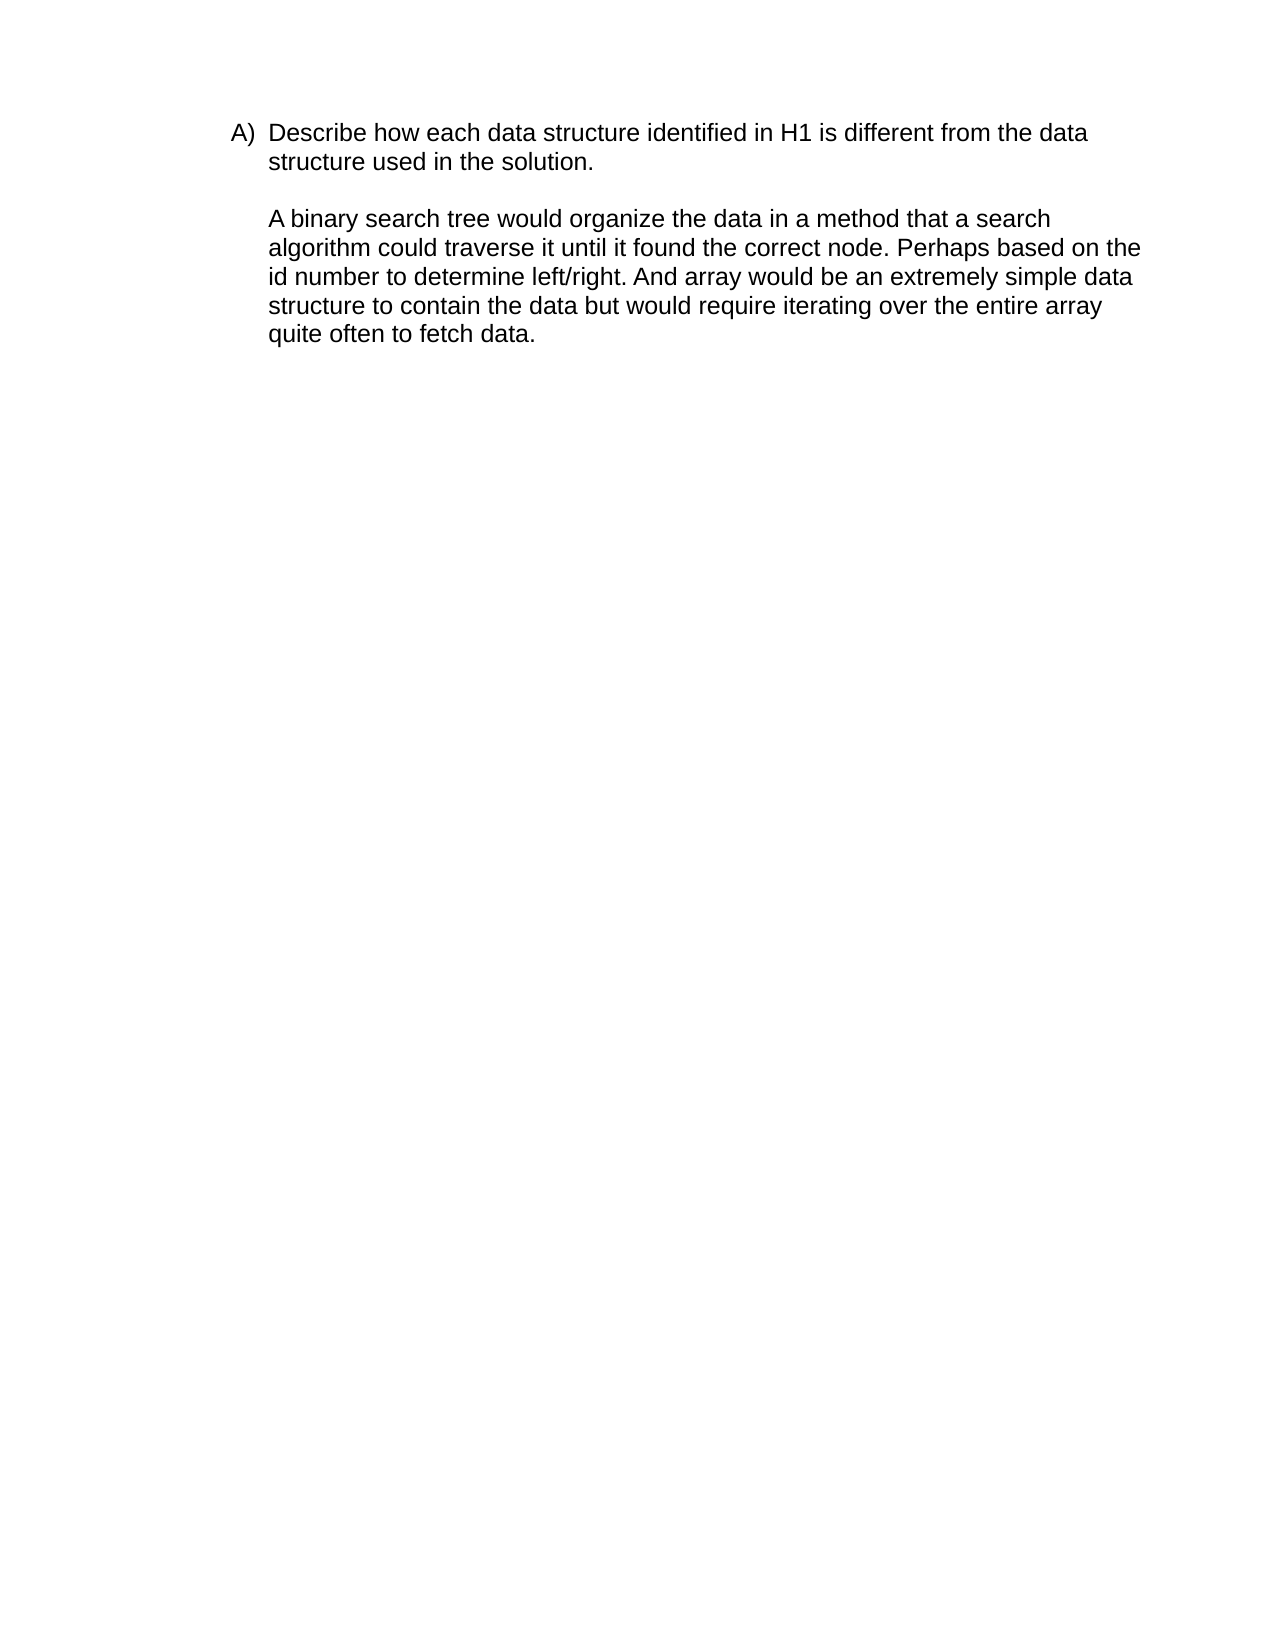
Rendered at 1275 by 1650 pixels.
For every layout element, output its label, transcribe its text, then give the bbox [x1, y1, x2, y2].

list Describe how each data structure identified in H1 is different from the data structure used in the solution. A binary search tree would organize the data in a method that a search algorithm could traverse it until it found the correct node. Perhaps based on the id number to determine left/right. And array would be an extremely simple data structure to contain the data but would require iterating over the entire array quite often to fetch data. [231, 118, 1157, 348]
